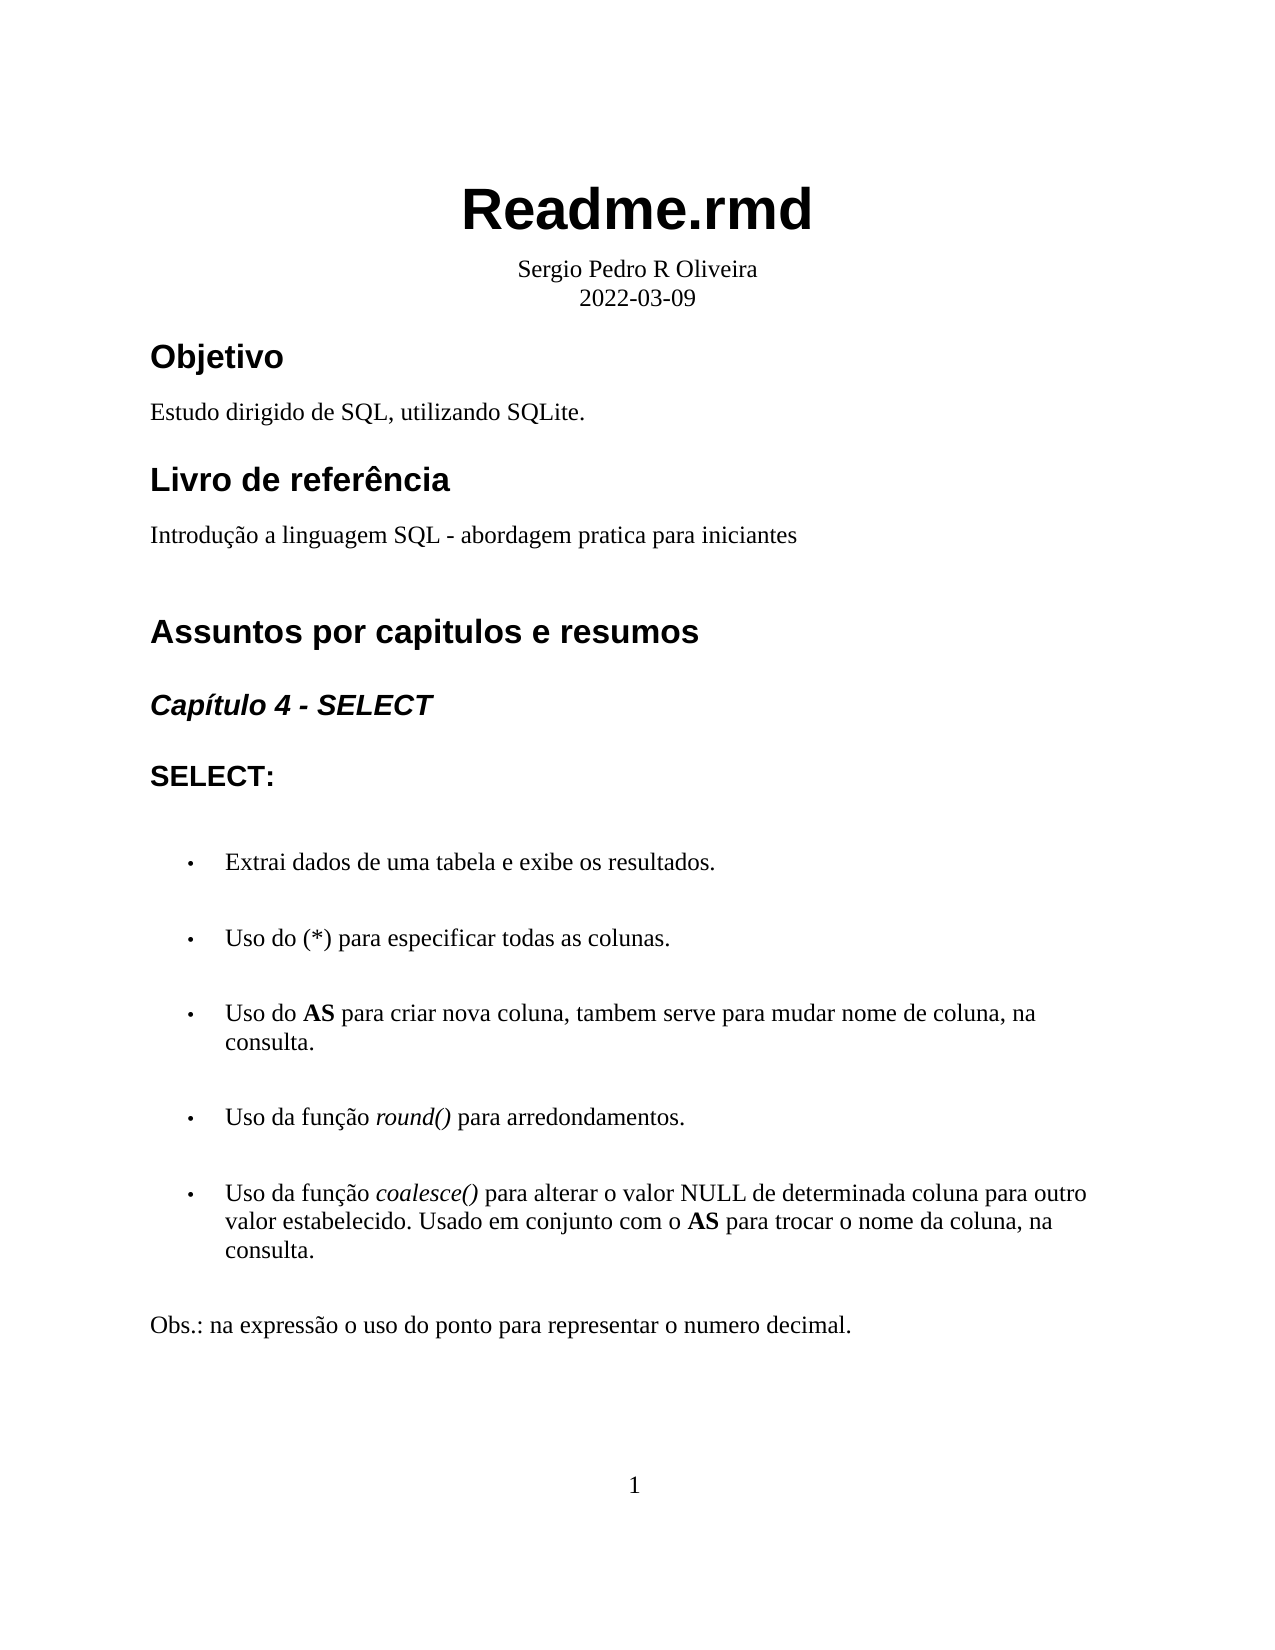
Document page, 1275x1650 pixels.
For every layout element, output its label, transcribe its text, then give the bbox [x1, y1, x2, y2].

list Extrai dados de uma tabela e exibe os resultados. [187, 847, 1125, 905]
subtitle Capítulo 4 - SELECT [150, 688, 1125, 721]
text Sergio Pedro R Oliveira [150, 254, 1125, 283]
text 2022-03-09 [150, 283, 1125, 312]
subtitle Assuntos por capitulos e resumos [150, 611, 1125, 650]
title Readme.rmd [150, 175, 1125, 242]
subtitle Objetivo [150, 337, 1125, 376]
list Uso do (*) para especificar todas as colunas. [187, 923, 1125, 980]
text Obs.: na expressão o uso do ponto para representar o numero decimal. [150, 1311, 1125, 1368]
list Uso do AS para criar nova coluna, tambem serve para mudar nome de coluna, na consulta. [187, 998, 1125, 1084]
list Uso da função coalesce() para alterar o valor NULL de determinada coluna para outro valor estabelecido. Usado em conjunto com o AS para trocar o nome da coluna, na consulta. [187, 1178, 1125, 1293]
subtitle Livro de referência [150, 460, 1125, 498]
text Introdução a linguagem SQL - abordagem pratica para iniciantes [150, 520, 1125, 549]
text Estudo dirigido de SQL, utilizando SQLite. [150, 397, 1125, 426]
subtitle SELECT: [150, 759, 1125, 826]
list Uso da função round() para arredondamentos. [187, 1102, 1125, 1160]
